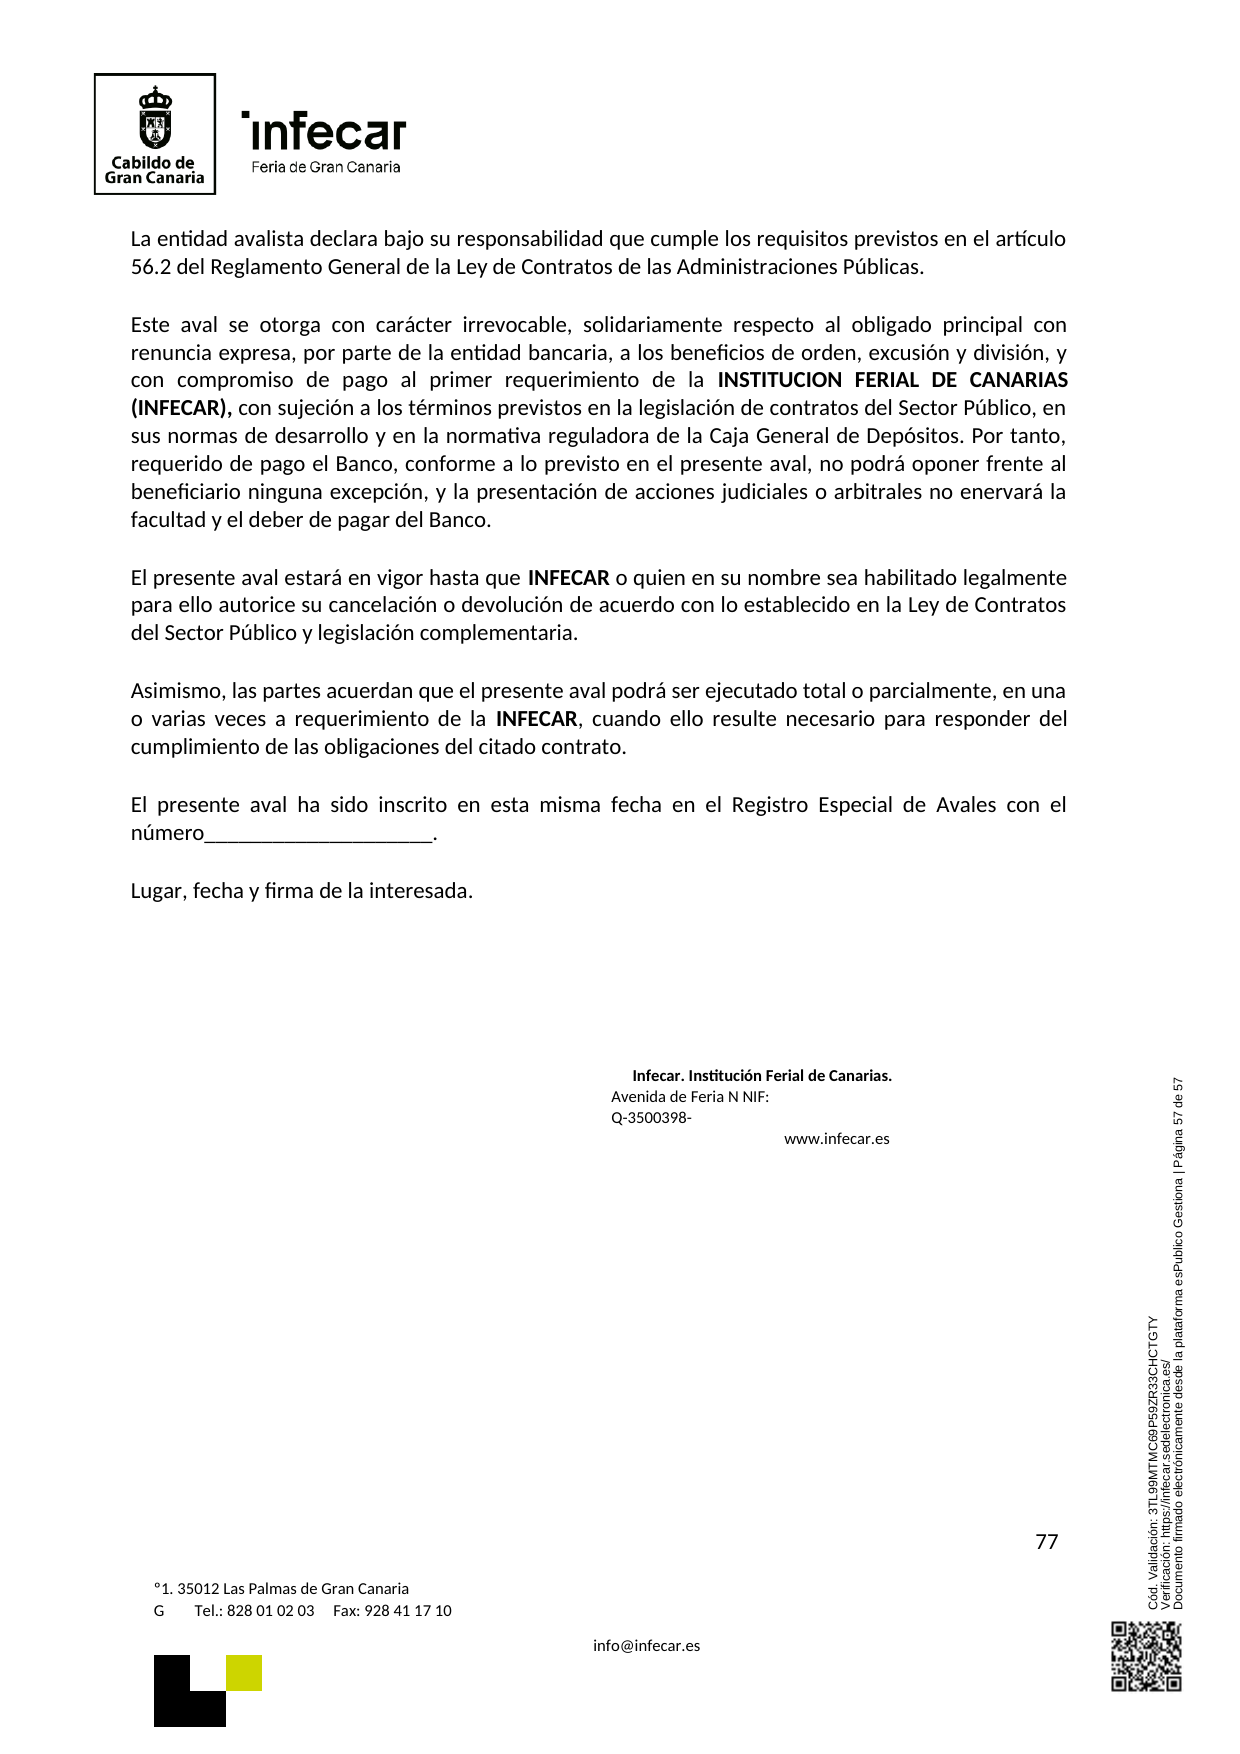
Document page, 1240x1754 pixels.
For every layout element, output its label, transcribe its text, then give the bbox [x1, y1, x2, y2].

text Este aval se otorga con carácter irrevocable, solidariamente respecto al obligado principal con renuncia expresa, por parte de la entidad bancaria, a los beneficios de orden, excusión y división, y con compromiso de pago al primer requerimiento de la INSTITUCION FERIAL DE CANARIAS (INFECAR), con sujeción a los términos previstos en la legislación de contratos del Sector Público, en sus normas de desarrollo y en la normativa reguladora de la Caja General de Depósitos. Por tanto, requerido de pago el Banco, conforme a lo previsto en el presente aval, no podrá oponer frente al beneficiario ninguna excepción, y la presentación de acciones judiciales o arbitrales no enervará la facultad y el deber de pagar del Banco. [131, 310, 1069, 533]
text Asimismo, las partes acuerdan que el presente aval podrá ser ejecutado total o parcialmente, en una o varias veces a requerimiento de la INFECAR, cuando ello resulte necesario para responder del cumplimiento de las obligaciones del citado contrato. [131, 677, 1069, 760]
text Avenida de Feria N NIF: Q-3500398- [611, 1087, 779, 1128]
text Lugar, fecha y firma de la interesada. [131, 876, 1069, 904]
text www.infecar.es [609, 1128, 1069, 1149]
text Infecar. Institución Ferial de Canarias. [456, 1065, 1069, 1085]
text El presente aval estará en vigor hasta que INFECAR o quien en su nombre sea habilitado legalmente para ello autorice su cancelación o devolución de acuerdo con lo establecido en la Ley de Contratos del Sector Público y legislación complementaria. [131, 563, 1069, 646]
text La entidad avalista declara bajo su responsabilidad que cumple los requisitos previstos en el artículo 56.2 del Reglamento General de la Ley de Contratos de las Administraciones Públicas. [131, 224, 1069, 280]
text El presente aval ha sido inscrito en esta misma fecha en el Registro Especial de Avales con el número____________________. [131, 790, 1069, 846]
